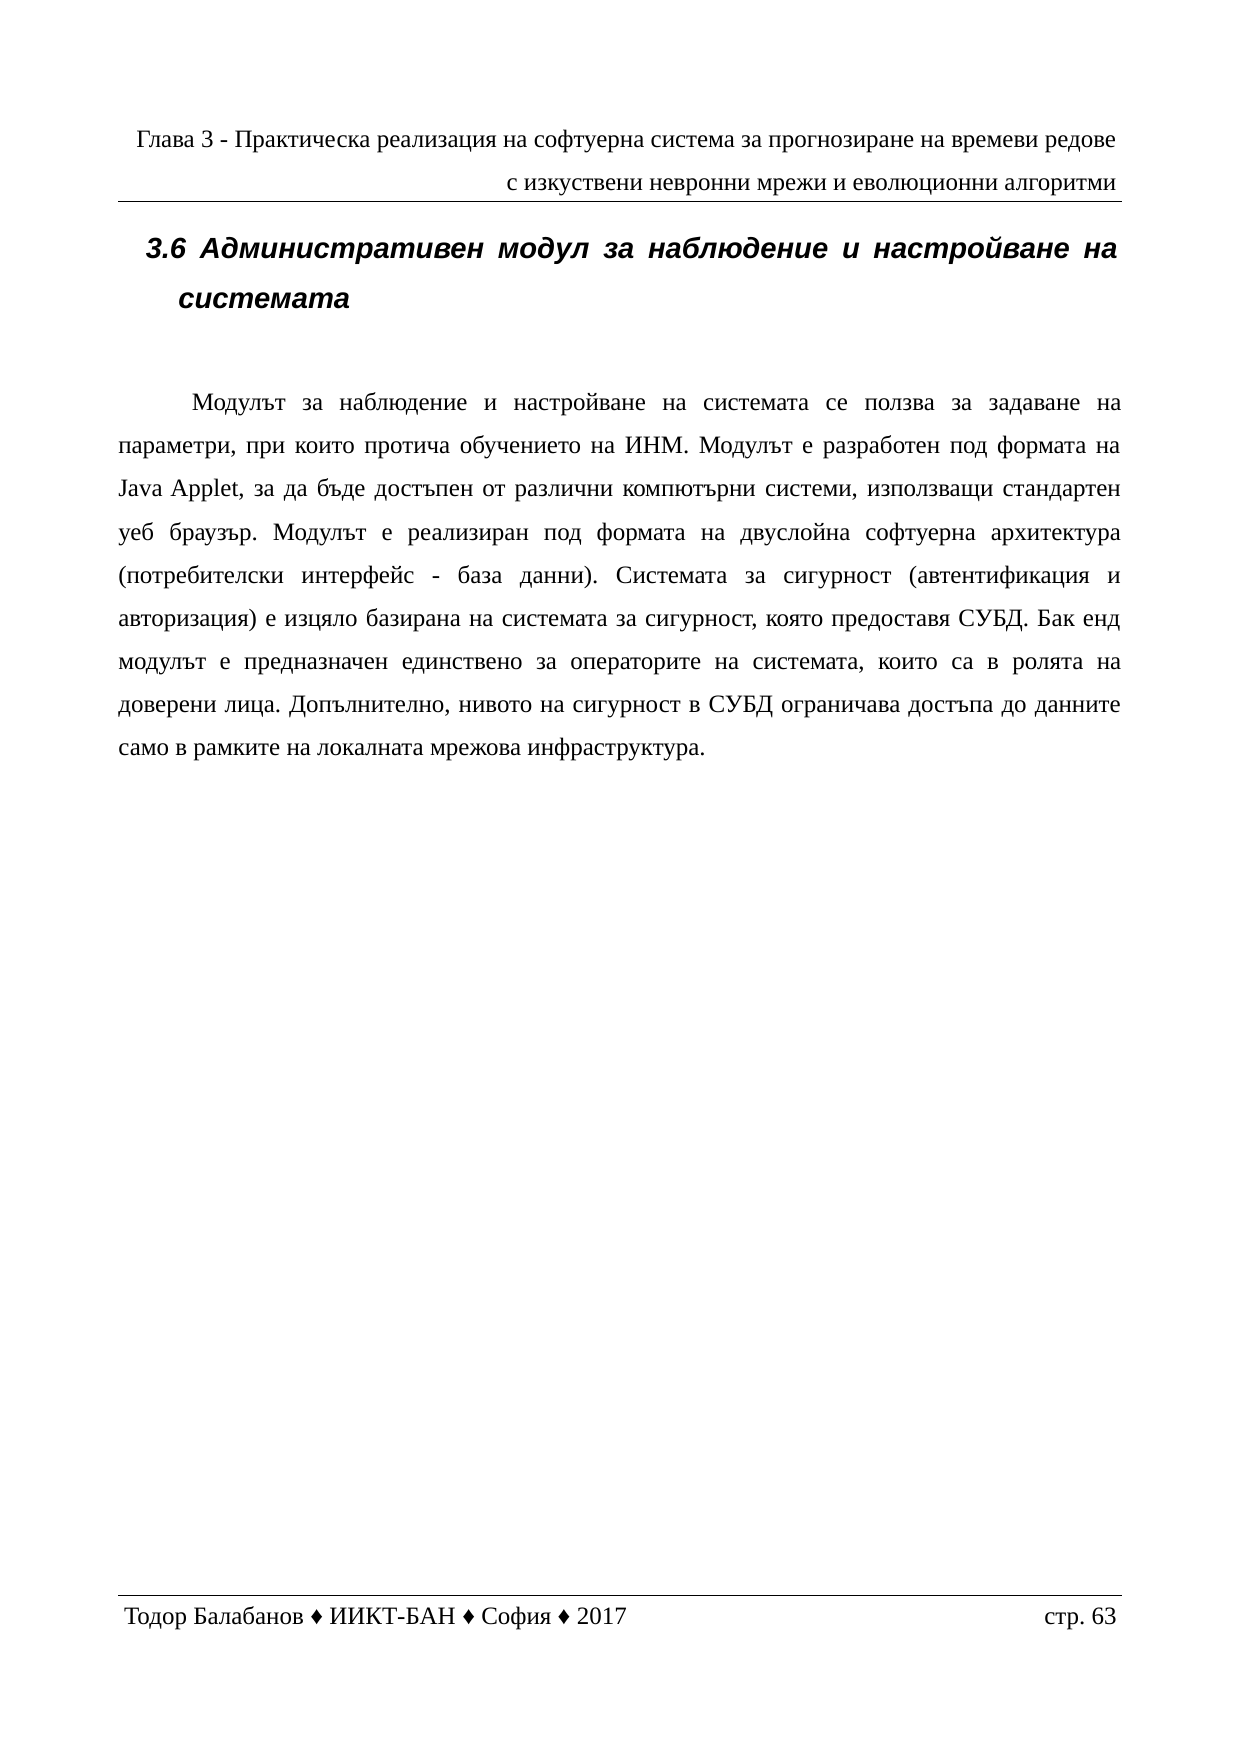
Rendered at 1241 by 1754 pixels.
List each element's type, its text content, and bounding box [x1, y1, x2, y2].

text Модулът за наблюдение и настройване на системата се ползва за задаване на параметри, при които протича обучението на ИНМ. Модулът е разработен под формата на Java Applet, за да бъде достъпен от различни компютърни системи, използващи стандартен уеб браузър. Модулът е реализиран под формата на двуслойна софтуерна архитектура (потребителски интерфейс - база данни). Системата за сигурност (автентификация и авторизация) е изцяло базирана на системата за сигурност, която предоставя СУБД. Бак енд модулът е предназначен единствено за операторите на системата, които са в ролята на доверени лица. Допълнително, нивото на сигурност в СУБД ограничава достъпа до данните само в рамките на локалната мрежова инфраструктура. [118, 387, 1122, 761]
subtitle 3.6 Административен модул за наблюдение и настройване на системата [118, 231, 1122, 315]
